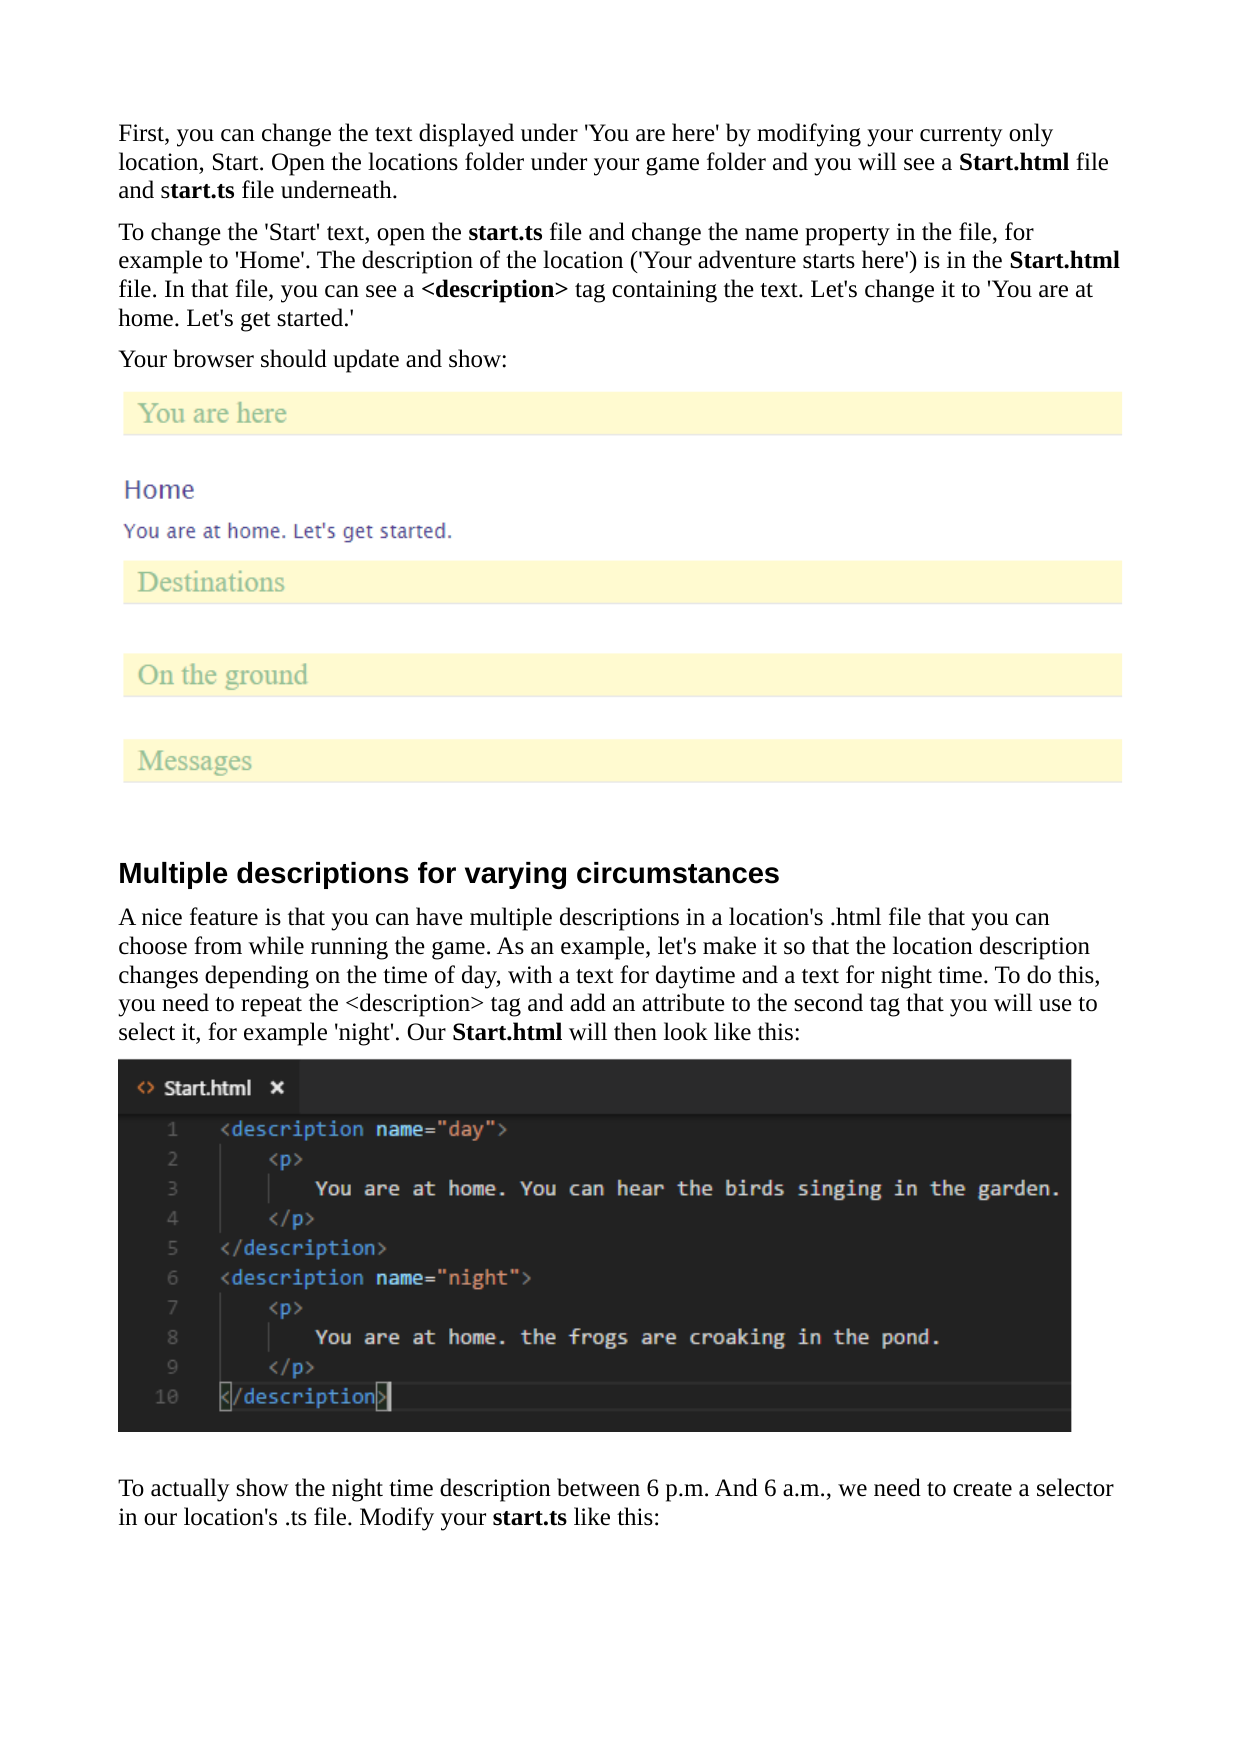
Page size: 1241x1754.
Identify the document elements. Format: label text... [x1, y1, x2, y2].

text A nice feature is that you can have multiple descriptions in a location's .html file that you can choose from while running the game. As an example, let's make it so that the location description changes depending on the time of day, with a text for daytime and a text for night time. To do this, you need to repeat the <description> tag and add an attribute to the second tag that you will use to select it, for example 'night'. Our Start.html will then look like this: [118, 902, 1122, 1046]
text To change the 'Start' text, open the start.ts file and change the name property in the file, for example to 'Home'. The description of the location ('Your adventure starts here') is in the Start.html file. In that file, you can see a <description> tag containing the text. Let's change it to 'You are at home. Let's get started.' [118, 217, 1122, 332]
picture [118, 1058, 1072, 1432]
picture [118, 385, 1123, 790]
text Your browser should update and show: [118, 344, 1122, 373]
subtitle Multiple descriptions for varying circumstances [118, 856, 1122, 890]
text To actually show the night time description between 6 p.m. And 6 a.m., we need to create a selector in our location's .ts file. Modify your start.ts like this: [118, 1473, 1122, 1531]
text First, you can change the text displayed under 'You are here' by modifying your currenty only location, Start. Open the locations folder under your game folder and you will see a Start.html file and start.ts file underneath. [118, 118, 1122, 204]
